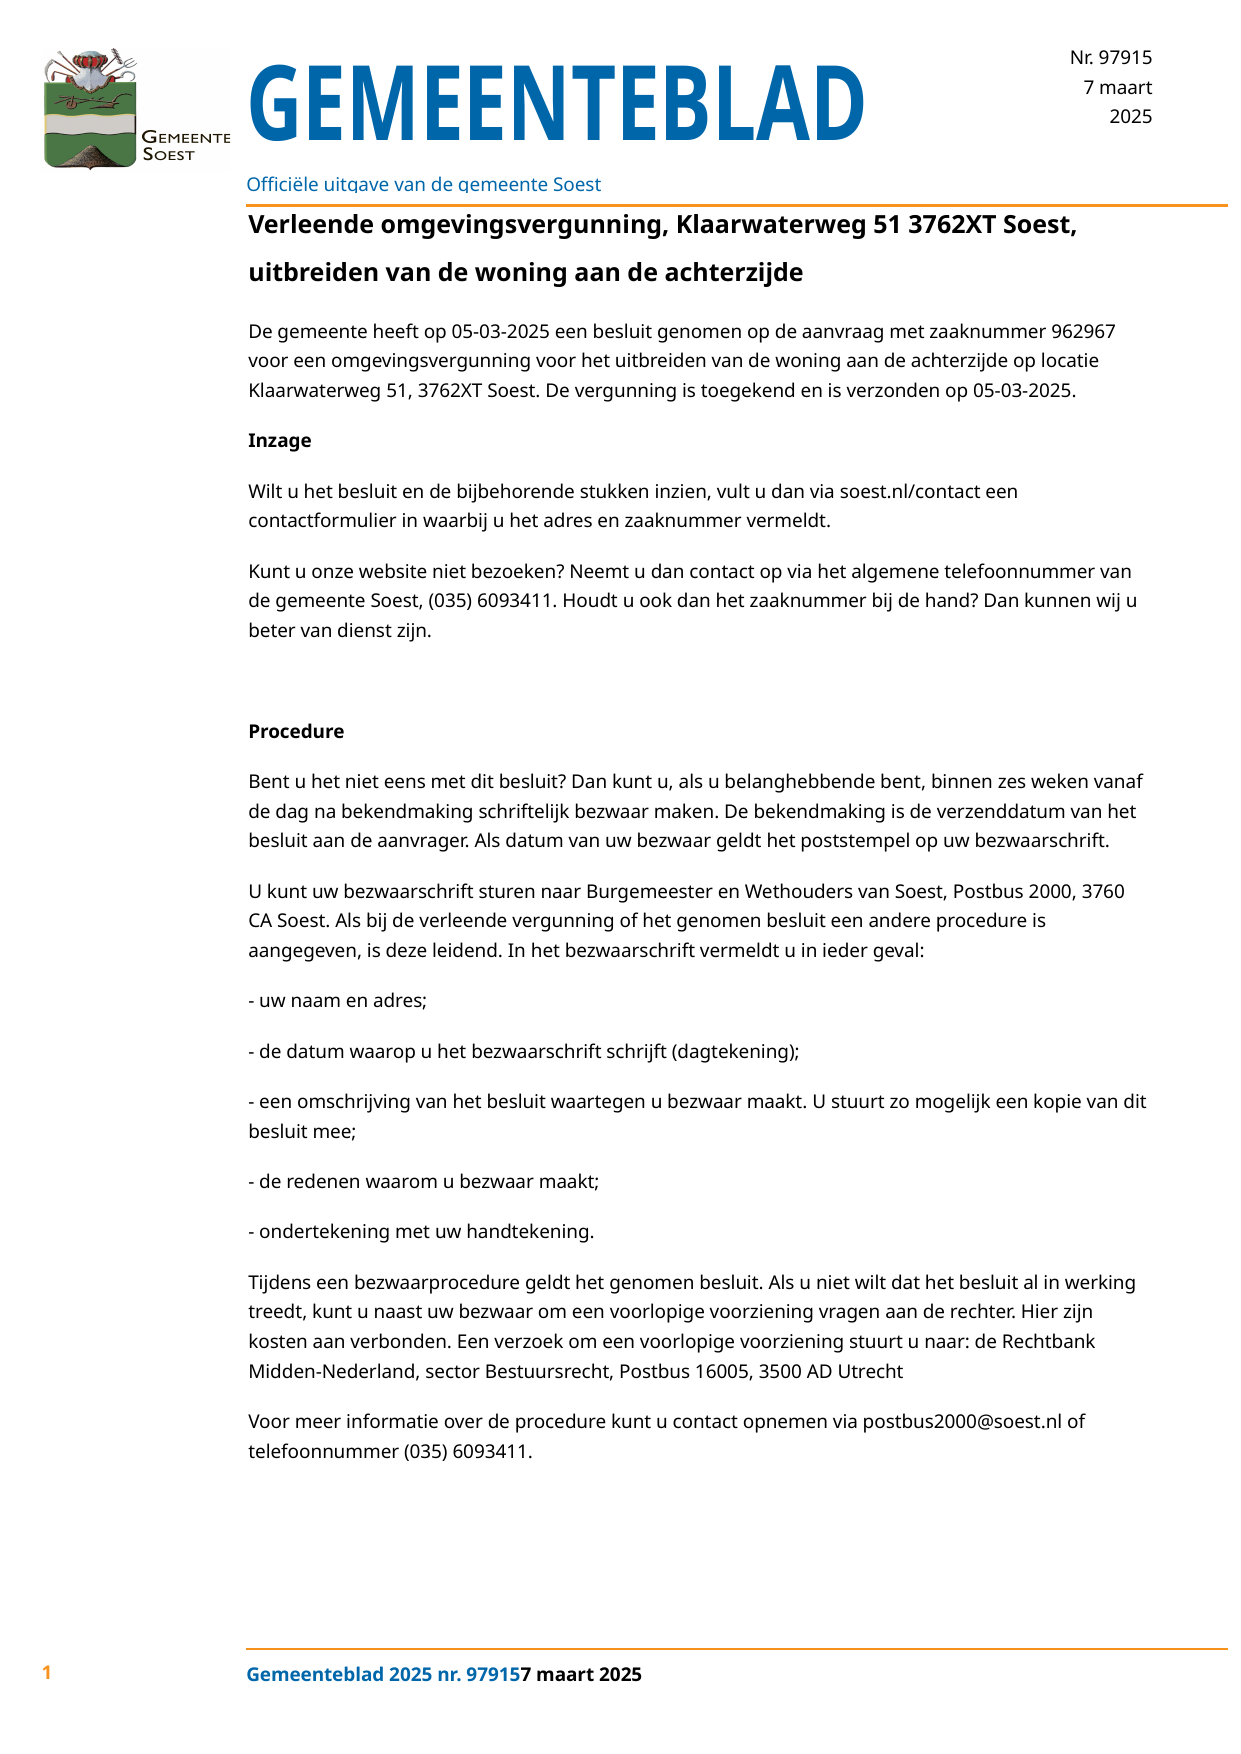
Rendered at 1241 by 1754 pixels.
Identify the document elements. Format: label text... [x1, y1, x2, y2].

text - een omschrijving van het besluit waartegen u bezwaar maakt. U stuurt zo mogelijk een kopie van dit besluit mee; [248, 1088, 1152, 1144]
text - ondertekening met uw handtekening. [248, 1219, 1152, 1244]
text Verleende omgevingsvergunning, Klaarwaterweg 51 3762XT Soest, uitbreiden van de woning aan de achterzijde [248, 207, 1152, 288]
text De gemeente heeft op 05-03-2025 een besluit genomen op de aanvraag met zaaknummer 962967 voor een omgevingsvergunning voor het uitbreiden van de woning aan de achterzijde op locatie Klaarwaterweg 51, 3762XT Soest. De vergunning is toegekend en is verzonden op 05-03-2025. [248, 318, 1152, 403]
picture [41, 47, 231, 172]
text - de datum waarop u het bezwaarschrift schrijft (dagtekening); [248, 1038, 1152, 1064]
text Tijdens een bezwaarprocedure geldt het genomen besluit. Als u niet wilt dat het besluit al in werking treedt, kunt u naast uw bezwaar om een voorlopige voorziening vragen aan de rechter. Hier zijn kosten aan verbonden. Een verzoek om een voorlopige voorziening stuurt u naar: de Rechtbank Midden-Nederland, sector Bestuursrecht, Postbus 16005, 3500 AD Utrecht [248, 1269, 1152, 1384]
text U kunt uw bezwaarschrift sturen naar Burgemeester en Wethouders van Soest, Postbus 2000, 3760 CA Soest. Als bij de verleende vergunning of het genomen besluit een andere procedure is aangegeven, is deze leidend. In het bezwaarschrift vermeldt u in ieder geval: [248, 878, 1152, 963]
text Voor meer informatie over de procedure kunt u contact opnemen via postbus2000@soest.nl of telefoonnummer (035) 6093411. [248, 1408, 1152, 1464]
text - uw naam en adres; [248, 987, 1152, 1013]
text Wilt u het besluit en de bijbehorende stukken inzien, vult u dan via soest.nl/contact een contactformulier in waarbij u het adres en zaaknummer vermeldt. [248, 478, 1152, 533]
text Inzage [248, 427, 1152, 453]
text Procedure [248, 718, 1152, 744]
text Kunt u onze website niet bezoeken? Neemt u dan contact op via het algemene telefoonnummer van de gemeente Soest, (035) 6093411. Houdt u ook dan het zaaknummer bij de hand? Dan kunnen wij u beter van dienst zijn. [248, 558, 1152, 643]
text Bent u het niet eens met dit besluit? Dan kunt u, als u belanghebbende bent, binnen zes weken vanaf de dag na bekendmaking schriftelijk bezwaar maken. De bekendmaking is de verzenddatum van het besluit aan de aanvrager. Als datum van uw bezwaar geldt het poststempel op uw bezwaarschrift. [248, 768, 1152, 853]
text - de redenen waarom u bezwaar maakt; [248, 1168, 1152, 1194]
